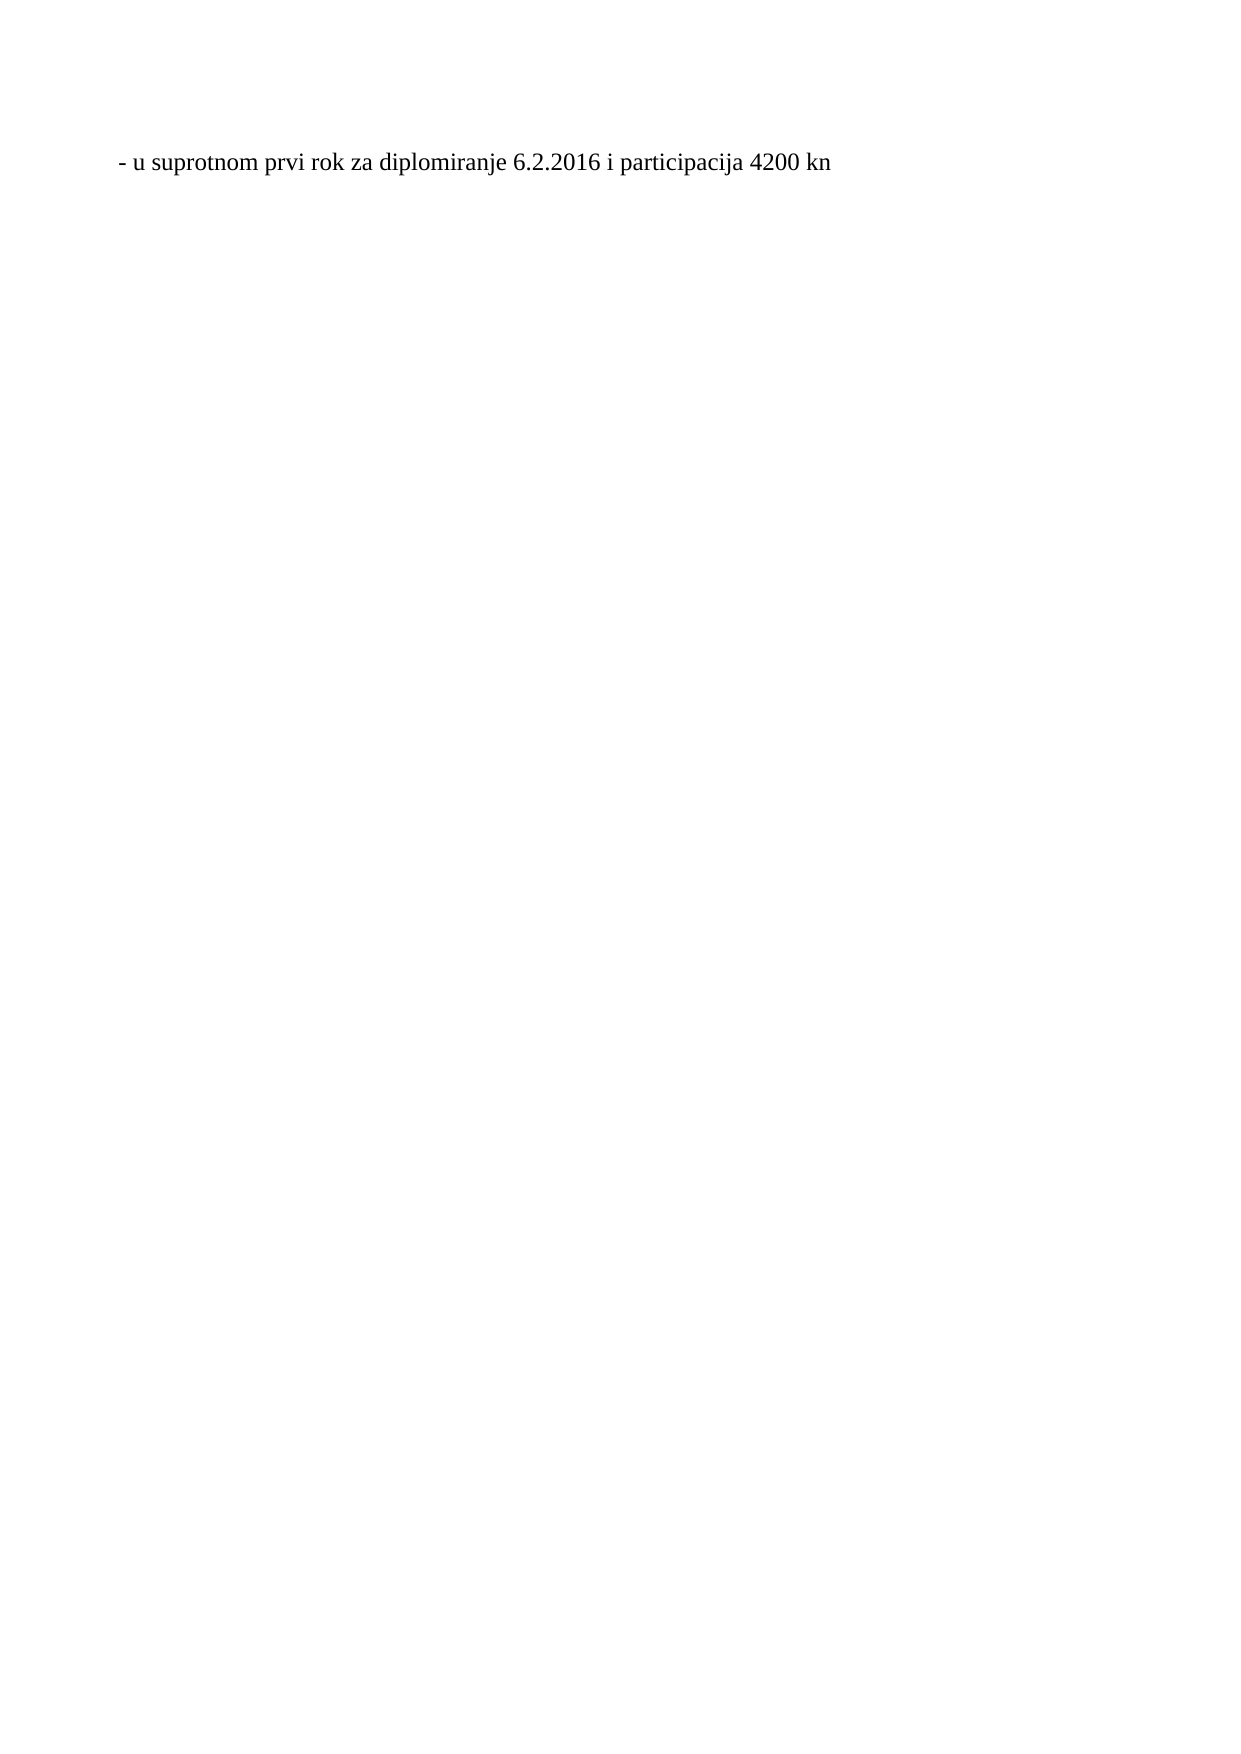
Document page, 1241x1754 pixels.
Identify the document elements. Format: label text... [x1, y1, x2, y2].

text - u suprotnom prvi rok za diplomiranje 6.2.2016 i participacija 4200 kn [118, 147, 1122, 176]
